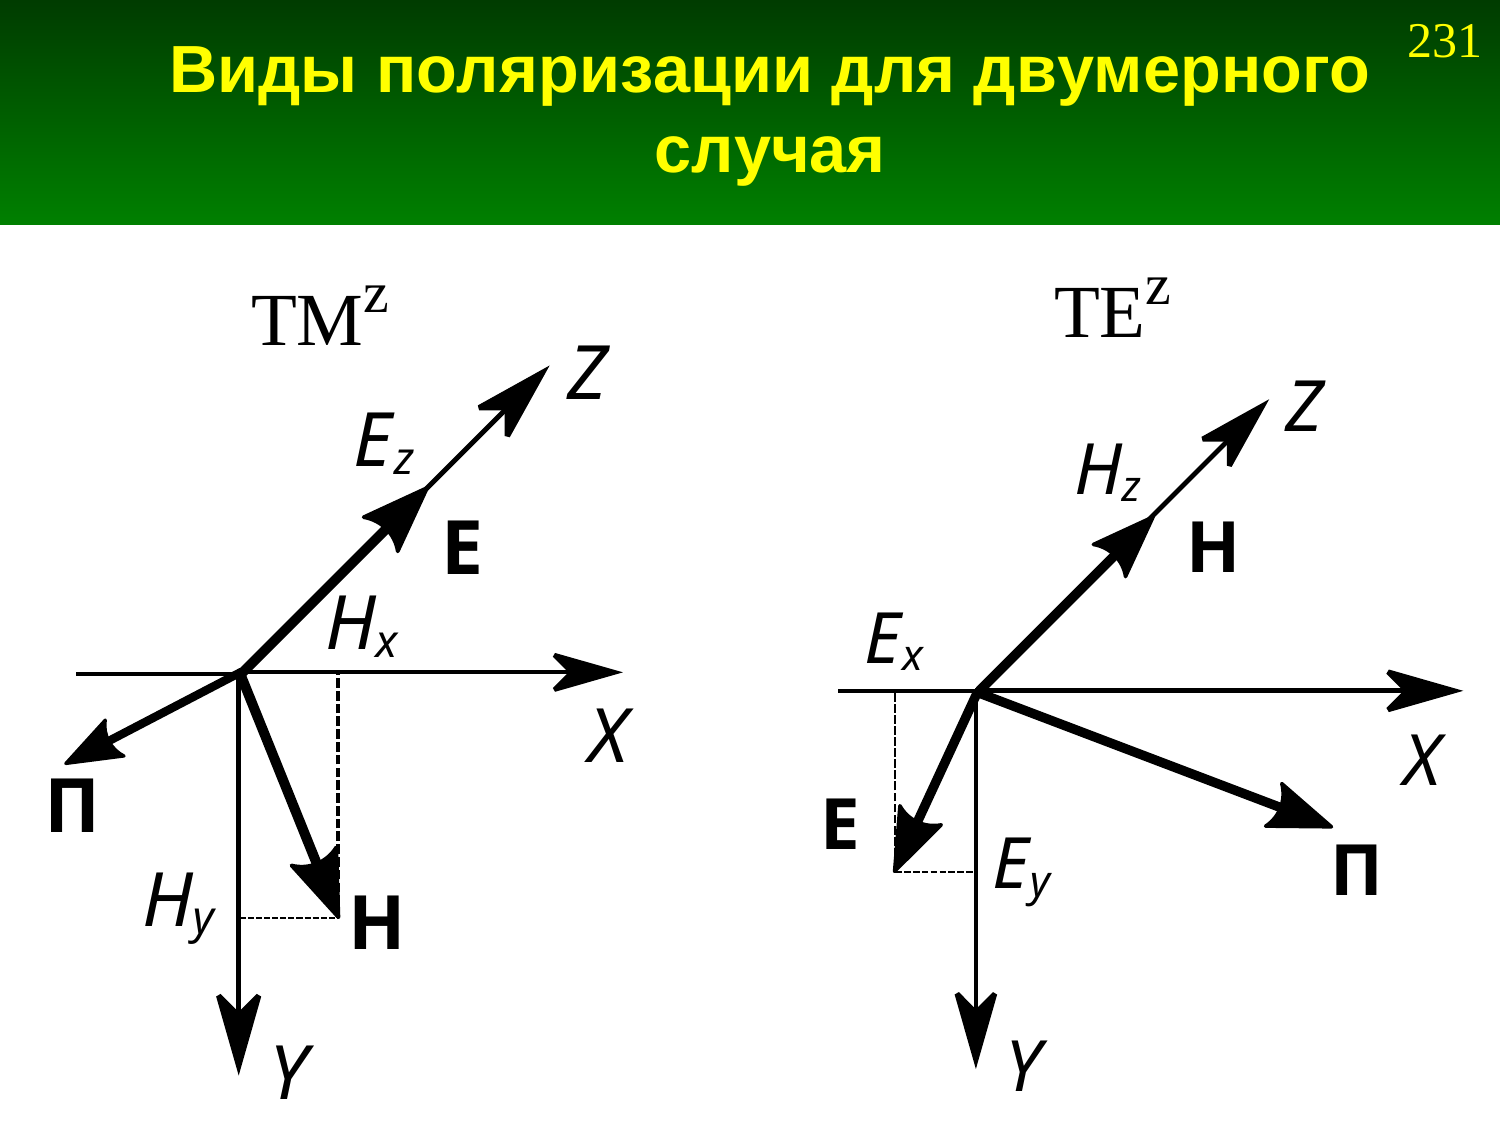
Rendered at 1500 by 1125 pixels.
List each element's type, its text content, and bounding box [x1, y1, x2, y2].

picture [51, 345, 642, 1100]
text_box TEz [1039, 230, 1187, 366]
text_box TMz [236, 237, 405, 345]
picture [826, 379, 1464, 1092]
title Виды поляризации для двумерного случая [100, 7, 1441, 204]
